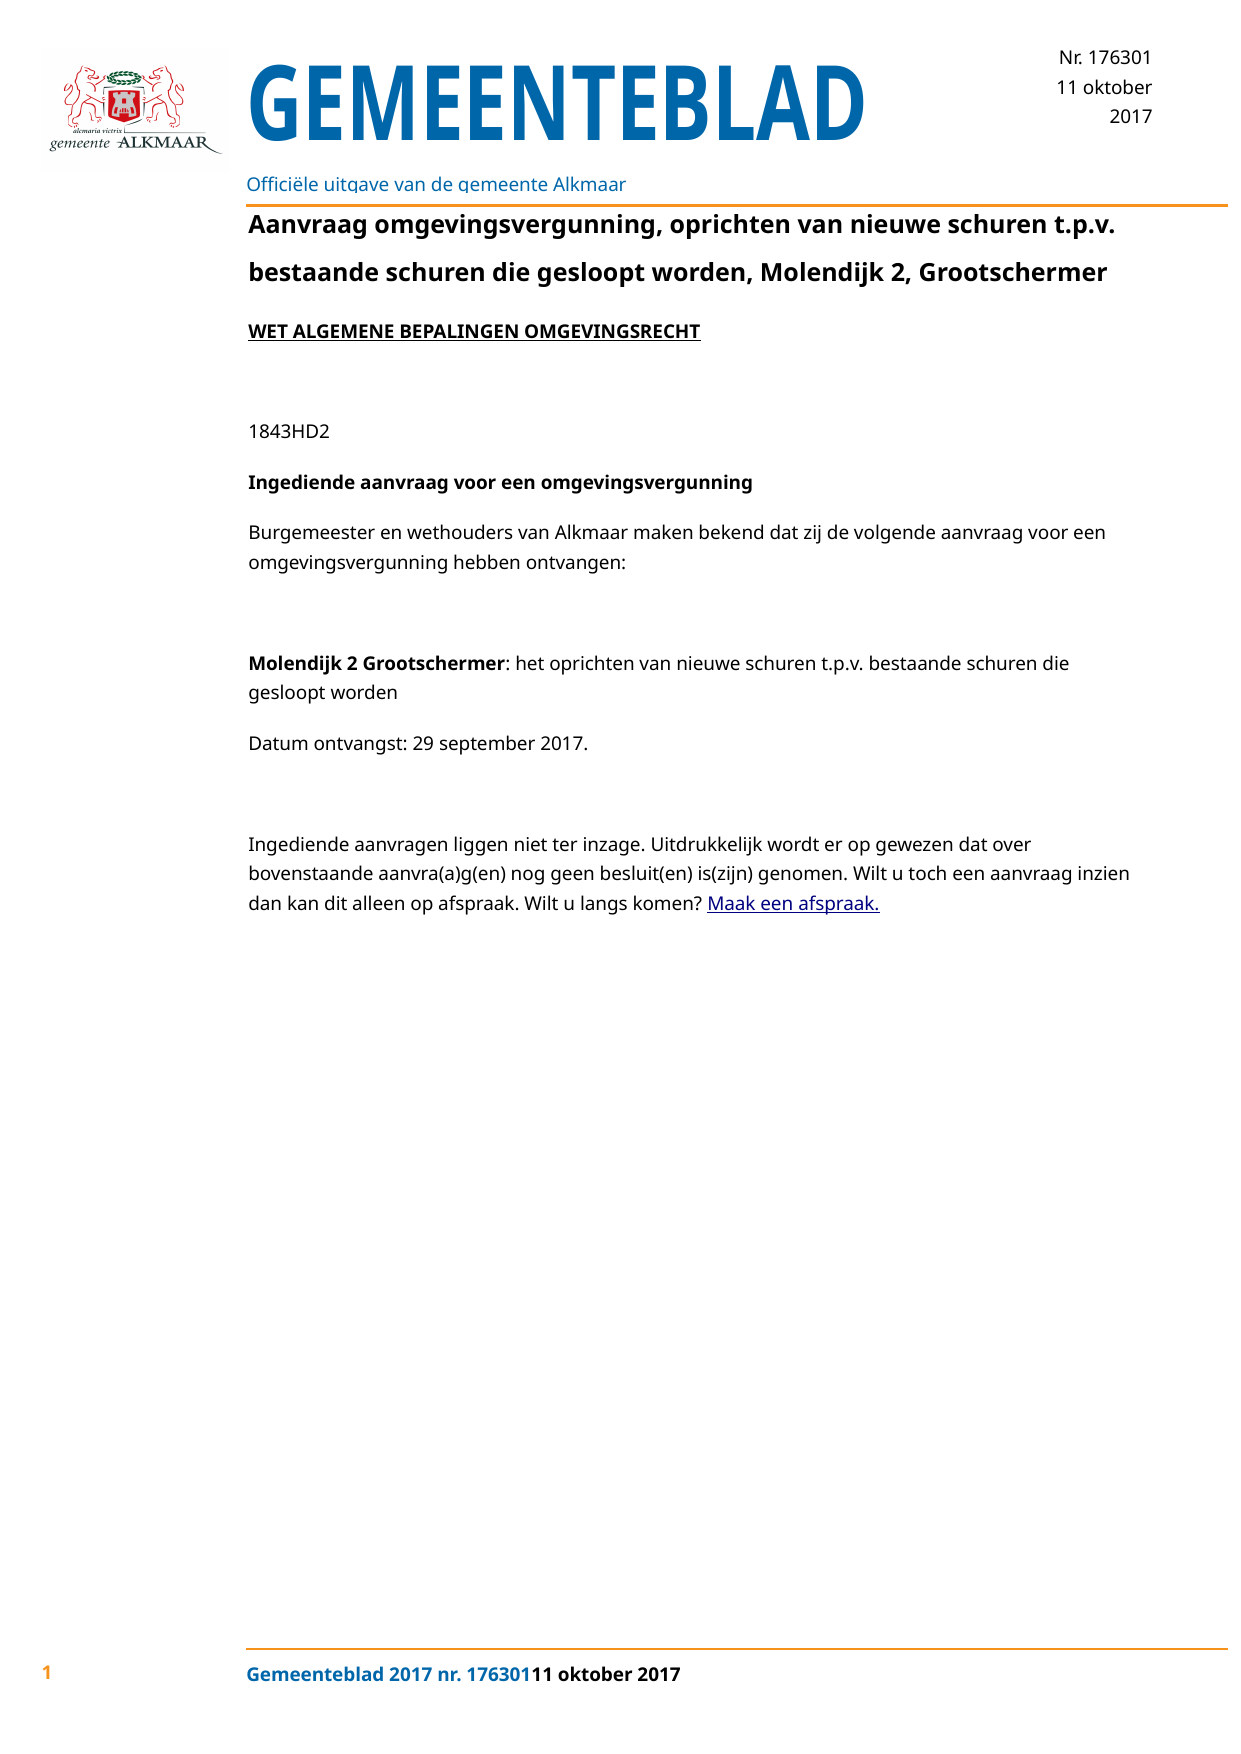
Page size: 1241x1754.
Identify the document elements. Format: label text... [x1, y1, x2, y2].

text Ingediende aanvraag voor een omgevingsvergunning [248, 469, 1152, 495]
text Burgemeester en wethouders van Alkmaar maken bekend dat zij de volgende aanvraag voor een omgevingsvergunning hebben ontvangen: [248, 519, 1152, 575]
picture [41, 47, 231, 172]
text WET ALGEMENE BEPALINGEN OMGEVINGSRECHT [248, 318, 1152, 344]
text Datum ontvangst: 29 september 2017. [248, 730, 1152, 756]
text Ingediende aanvragen liggen niet ter inzage. Uitdrukkelijk wordt er op gewezen dat over bovenstaande aanvra(a)g(en) nog geen besluit(en) is(zijn) genomen. Wilt u toch een aanvraag inzien dan kan dit alleen op afspraak. Wilt u langs komen? Maak een afspraak. [248, 831, 1152, 916]
text Molendijk 2 Grootschermer: het oprichten van nieuwe schuren t.p.v. bestaande schuren die gesloopt worden [248, 650, 1152, 705]
text Aanvraag omgevingsvergunning, oprichten van nieuwe schuren t.p.v. bestaande schuren die gesloopt worden, Molendijk 2, Grootschermer [248, 207, 1152, 288]
text 1843HD2 [248, 419, 1152, 444]
